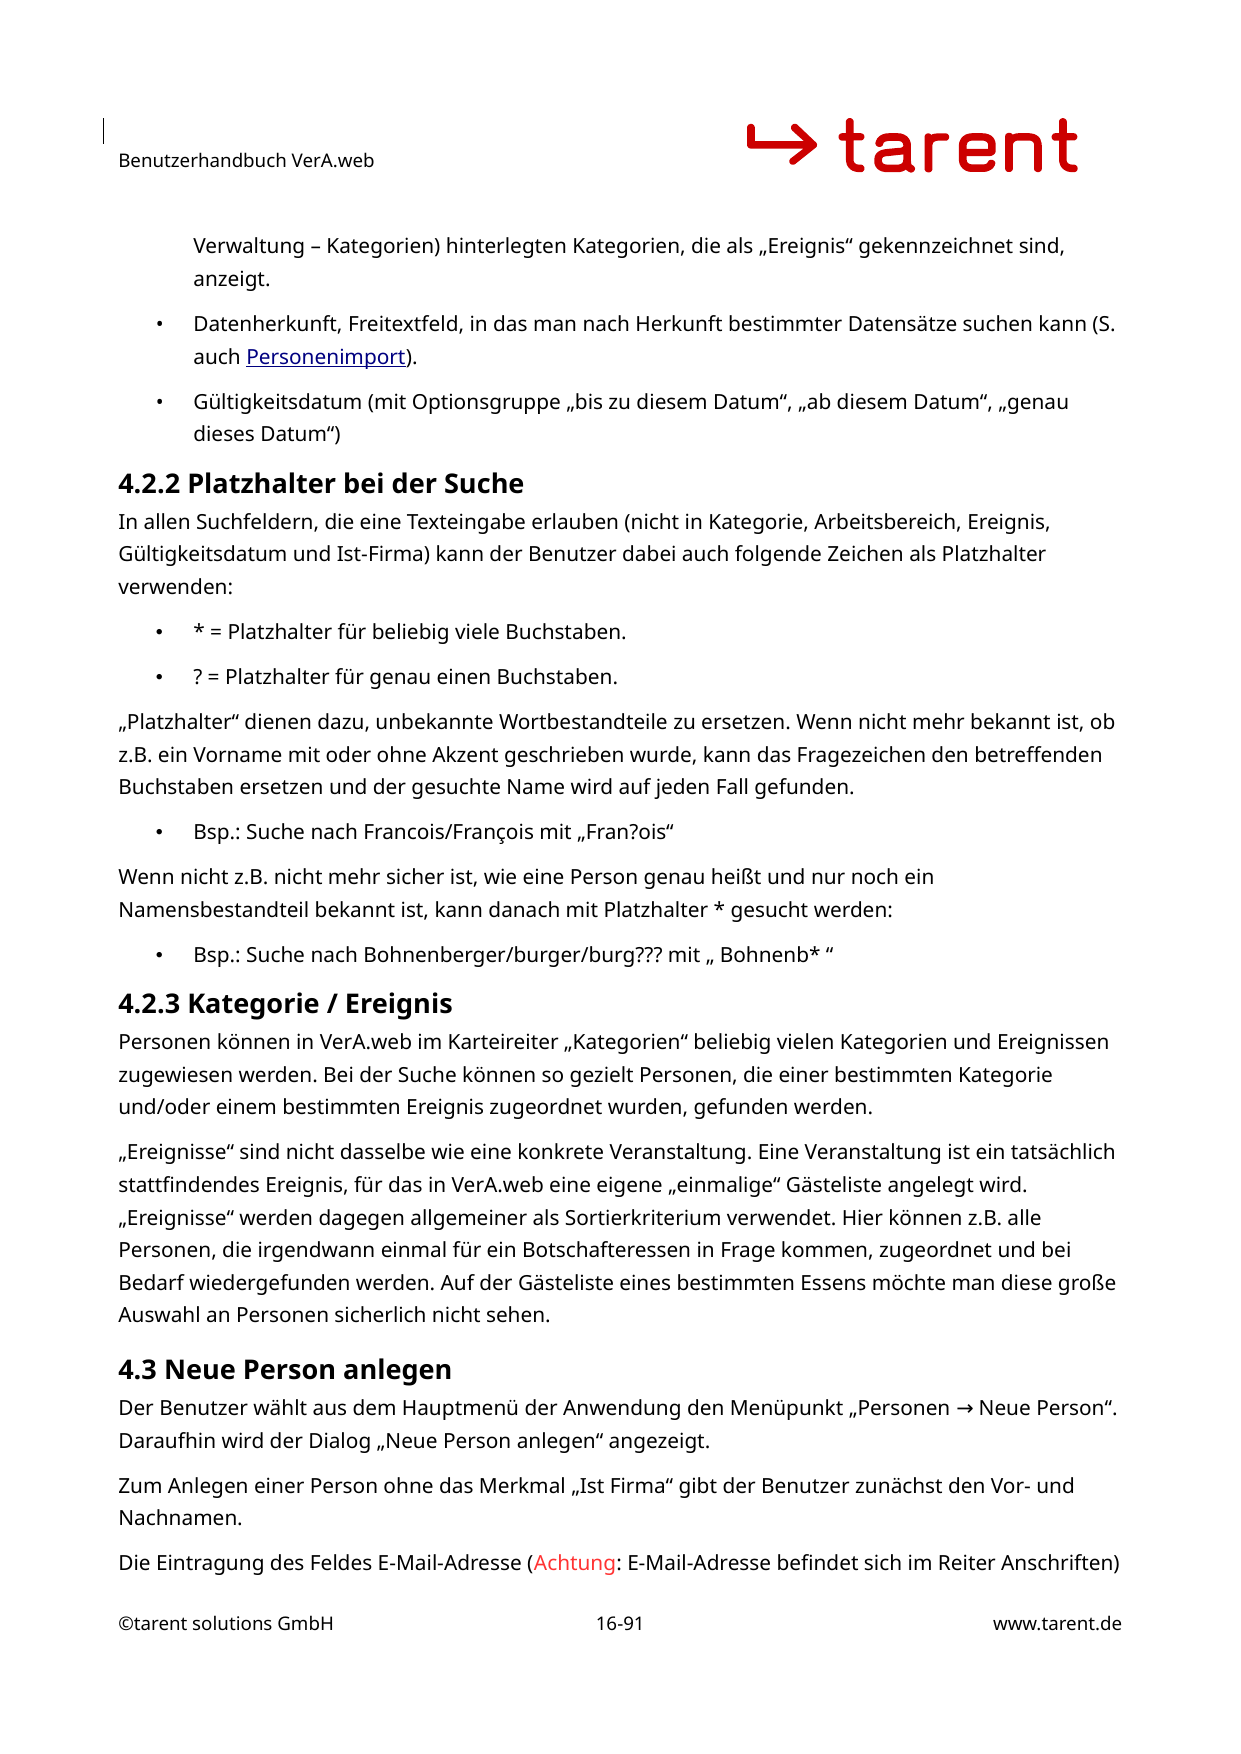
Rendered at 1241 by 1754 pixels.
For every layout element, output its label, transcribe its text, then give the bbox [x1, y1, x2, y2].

text Personen können in VerA.web im Karteireiter „Kategorien“ beliebig vielen Kategorien und Ereignissen zugewiesen werden. Bei der Suche können so gezielt Personen, die einer bestimmten Kategorie und/oder einem bestimmten Ereignis zugeordnet wurden, gefunden werden. [118, 1027, 1122, 1121]
text Die Eintragung des Feldes E-Mail-Adresse (Achtung: E-Mail-Adresse befindet sich im Reiter Anschriften) [118, 1548, 1122, 1577]
text „Platzhalter“ dienen dazu, unbekannte Wortbestandteile zu ersetzen. Wenn nicht mehr bekannt ist, ob z.B. ein Vorname mit oder ohne Akzent geschrieben wurde, kann das Fragezeichen den betreffenden Buchstaben ersetzen und der gesuchte Name wird auf jeden Fall gefunden. [118, 707, 1122, 801]
text Wenn nicht z.B. nicht mehr sicher ist, wie eine Person genau heißt und nur noch ein Namensbestandteil bekannt ist, kann danach mit Platzhalter * gesucht werden: [118, 862, 1122, 923]
list Datenherkunft, Freitextfeld, in das man nach Herkunft bestimmter Datensätze suchen kann (S. auch Personenimport). [156, 309, 1122, 370]
text In allen Suchfeldern, die eine Texteingabe erlauben (nicht in Kategorie, Arbeitsbereich, Ereignis, Gültigkeitsdatum und Ist-Firma) kann der Benutzer dabei auch folgende Zeichen als Platzhalter verwenden: [118, 507, 1122, 601]
text „Ereignisse“ sind nicht dasselbe wie eine konkrete Veranstaltung. Eine Veranstaltung ist ein tatsächlich stattfindendes Ereignis, für das in VerA.web eine eigene „einmalige“ Gästeliste angelegt wird. „Ereignisse“ werden dagegen allgemeiner als Sortierkriterium verwendet. Hier können z.B. alle Personen, die irgendwann einmal für ein Botschafteressen in Frage kommen, zugeordnet und bei Bedarf wiedergefunden werden. Auf der Gästeliste eines bestimmten Essens möchte man diese große Auswahl an Personen sicherlich nicht sehen. [118, 1137, 1122, 1329]
list Bsp.: Suche nach Francois/François mit „Fran?ois“ [156, 817, 1122, 846]
subtitle Kategorie / Ereignis [118, 985, 1122, 1022]
list ? = Platzhalter für genau einen Buchstaben. [156, 662, 1122, 691]
subtitle Platzhalter bei der Suche [118, 464, 1122, 501]
list * = Platzhalter für beliebig viele Buchstaben. [156, 617, 1122, 646]
text Der Benutzer wählt aus dem Hauptmenü der Anwendung den Menüpunkt „Personen → Neue Person“. Daraufhin wird der Dialog „Neue Person anlegen“ angezeigt. [118, 1393, 1122, 1454]
list Bsp.: Suche nach Bohnenberger/burger/burg??? mit „ Bohnenb* “ [156, 940, 1122, 968]
list Verwaltung – Kategorien) hinterlegten Kategorien, die als „Ereignis“ gekennzeichnet sind, anzeigt. [156, 232, 1122, 293]
list Gültigkeitsdatum (mit Optionsgruppe „bis zu diesem Datum“, „ab diesem Datum“, „genau dieses Datum“) [156, 387, 1122, 448]
subtitle Neue Person anlegen [118, 1351, 1122, 1388]
text Zum Anlegen einer Person ohne das Merkmal „Ist Firma“ gibt der Benutzer zunächst den Vor- und Nachnamen. [118, 1471, 1122, 1532]
